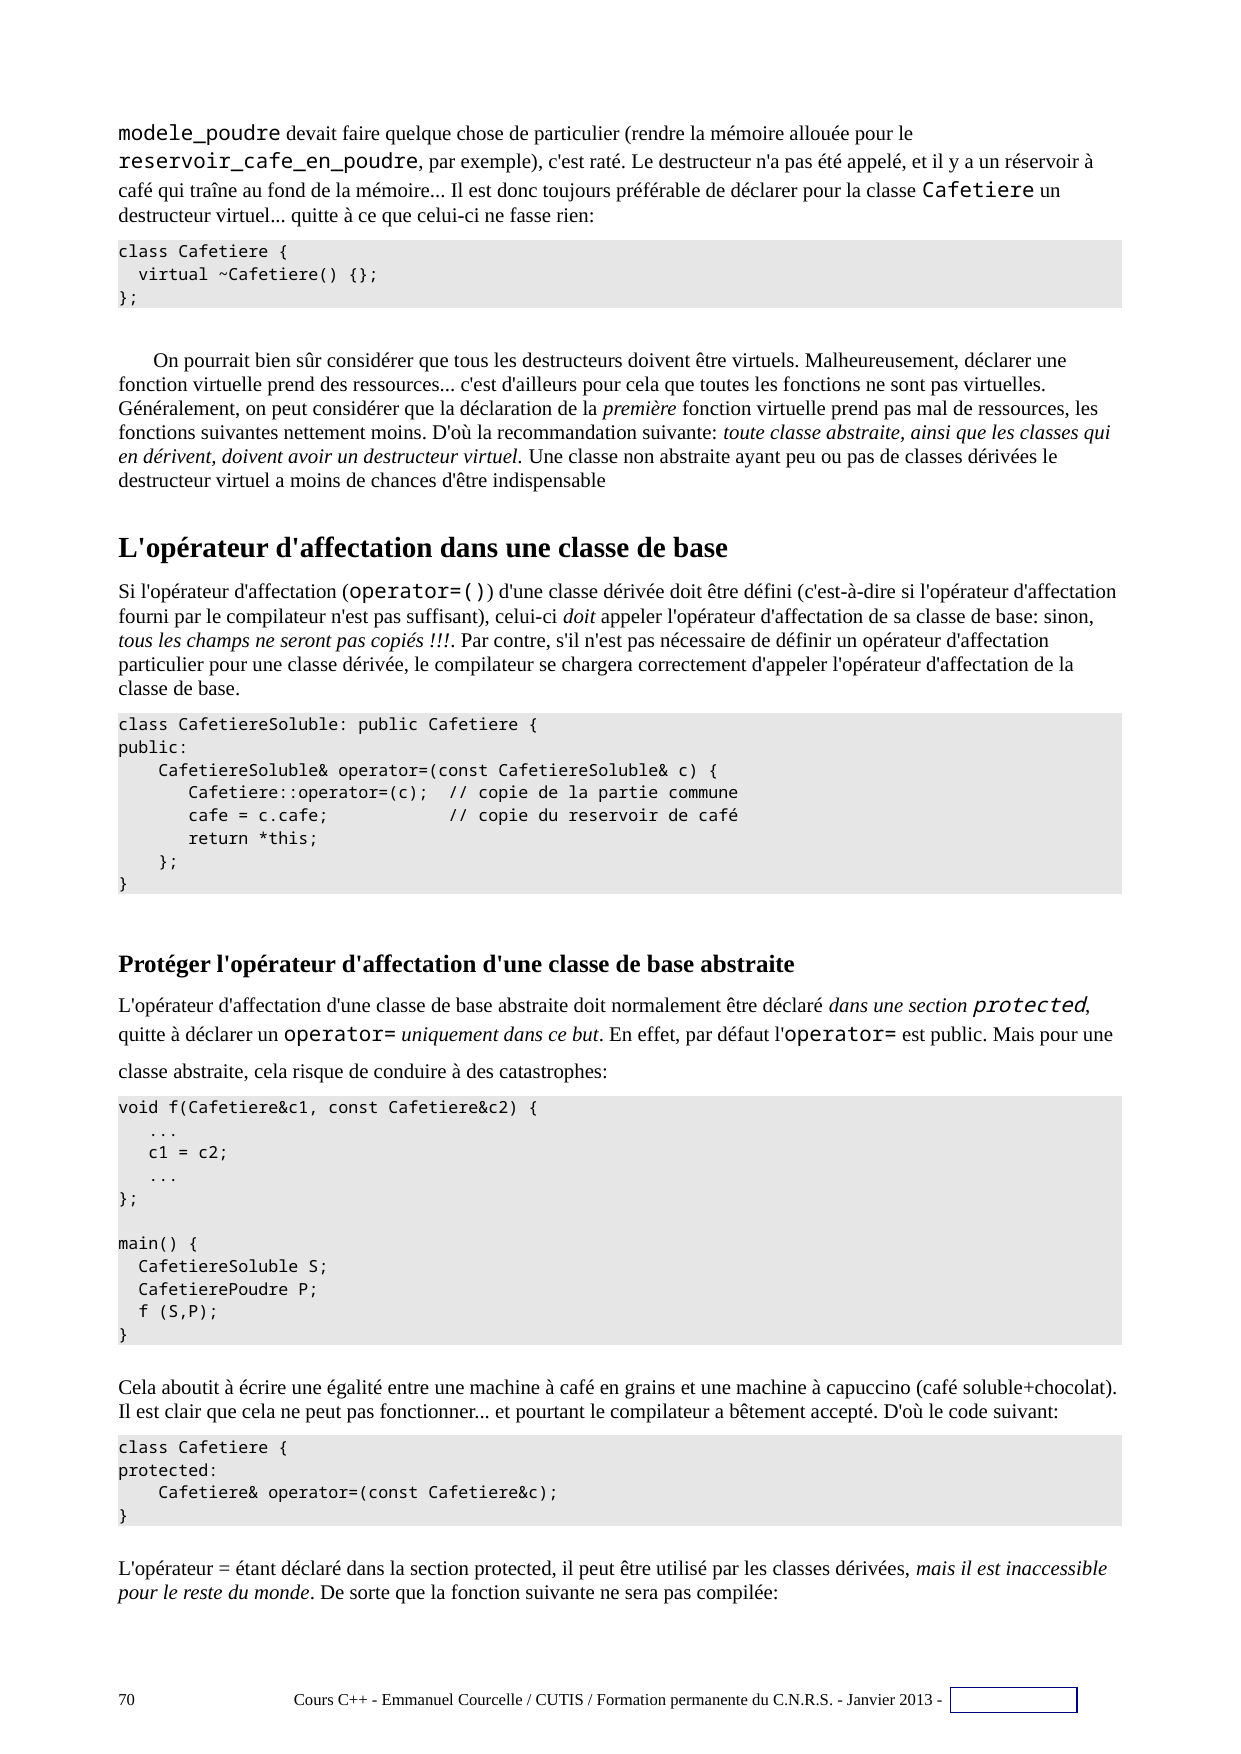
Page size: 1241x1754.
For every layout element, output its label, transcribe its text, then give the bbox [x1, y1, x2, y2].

text }; [118, 849, 1122, 872]
text } [118, 1503, 1122, 1526]
text class Cafetiere { [118, 240, 1122, 263]
text CafetierePoudre P; [118, 1277, 1122, 1300]
text }; [118, 1186, 1122, 1209]
text ... [118, 1164, 1122, 1186]
text c1 = c2; [118, 1141, 1122, 1164]
subtitle L'opérateur d'affectation dans une classe de base [118, 530, 1122, 563]
text class CafetiereSoluble: public Cafetiere { [118, 713, 1122, 736]
text Si l'opérateur d'affectation (operator=()) d'une classe dérivée doit être défini (c'est-à-dire si l'opérateur d'affectation fourni par le compilateur n'est pas suffisant), celui-ci doit appeler l'opérateur d'affectation de sa classe de base: sinon, tous les champs ne seront pas copiés !!!. Par contre, s'il n'est pas nécessaire de définir un opérateur d'affectation particulier pour une classe dérivée, le compilateur se chargera correctement d'appeler l'opérateur d'affectation de la classe de base. [118, 576, 1122, 700]
text class Cafetiere { [118, 1435, 1122, 1458]
text modele_poudre devait faire quelque chose de particulier (rendre la mémoire allouée pour le reservoir_cafe_en_poudre, par exemple), c'est raté. Le destructeur n'a pas été appelé, et il y a un réservoir à café qui traîne au fond de la mémoire... Il est donc toujours préférable de déclarer pour la classe Cafetiere un destructeur virtuel... quitte à ce que celui-ci ne fasse rien: [118, 118, 1122, 227]
text cafe = c.cafe; // copie du reservoir de café [118, 804, 1122, 826]
text On pourrait bien sûr considérer que tous les destructeurs doivent être virtuels. Malheureusement, déclarer une fonction virtuelle prend des ressources... c'est d'ailleurs pour cela que toutes les fonctions ne sont pas virtuelles. Généralement, on peut considérer que la déclaration de la première fonction virtuelle prend pas mal de ressources, les fonctions suivantes nettement moins. D'où la recommandation suivante: toute classe abstraite, ainsi que les classes qui en dérivent, doivent avoir un destructeur virtuel. Une classe non abstraite ayant peu ou pas de classes dérivées le destructeur virtuel a moins de chances d'être indispensable [118, 338, 1122, 492]
text } [118, 872, 1122, 894]
text return *this; [118, 826, 1122, 849]
text ... [118, 1118, 1122, 1141]
text }; [118, 285, 1122, 308]
text L'opérateur = étant déclaré dans la section protected, il peut être utilisé par les classes dérivées, mais il est inaccessible pour le reste du monde. De sorte que la fonction suivante ne sera pas compilée: [118, 1556, 1122, 1604]
text L'opérateur d'affectation d'une classe de base abstraite doit normalement être déclaré dans une section protected, quitte à déclarer un operator= uniquement dans ce but. En effet, par défaut l'operator= est public. Mais pour une classe abstraite, cela risque de conduire à des catastrophes: [118, 990, 1122, 1083]
text Cafetiere& operator=(const Cafetiere&c); [118, 1481, 1122, 1503]
subtitle Protéger l'opérateur d'affectation d'une classe de base abstraite [118, 949, 1122, 978]
text void f(Cafetiere&c1, const Cafetiere&c2) { [118, 1096, 1122, 1118]
text Cela aboutit à écrire une égalité entre une machine à café en grains et une machine à capuccino (café soluble+chocolat). Il est clair que cela ne peut pas fonctionner... et pourtant le compilateur a bêtement accepté. D'où le code suivant: [118, 1375, 1122, 1423]
text f (S,P); [118, 1300, 1122, 1323]
text CafetiereSoluble& operator=(const CafetiereSoluble& c) { [118, 758, 1122, 781]
text Cafetiere::operator=(c); // copie de la partie commune [118, 781, 1122, 804]
text public: [118, 736, 1122, 758]
text } [118, 1323, 1122, 1345]
text main() { [118, 1232, 1122, 1254]
text CafetiereSoluble S; [118, 1254, 1122, 1277]
text virtual ~Cafetiere() {}; [118, 263, 1122, 285]
text protected: [118, 1458, 1122, 1481]
